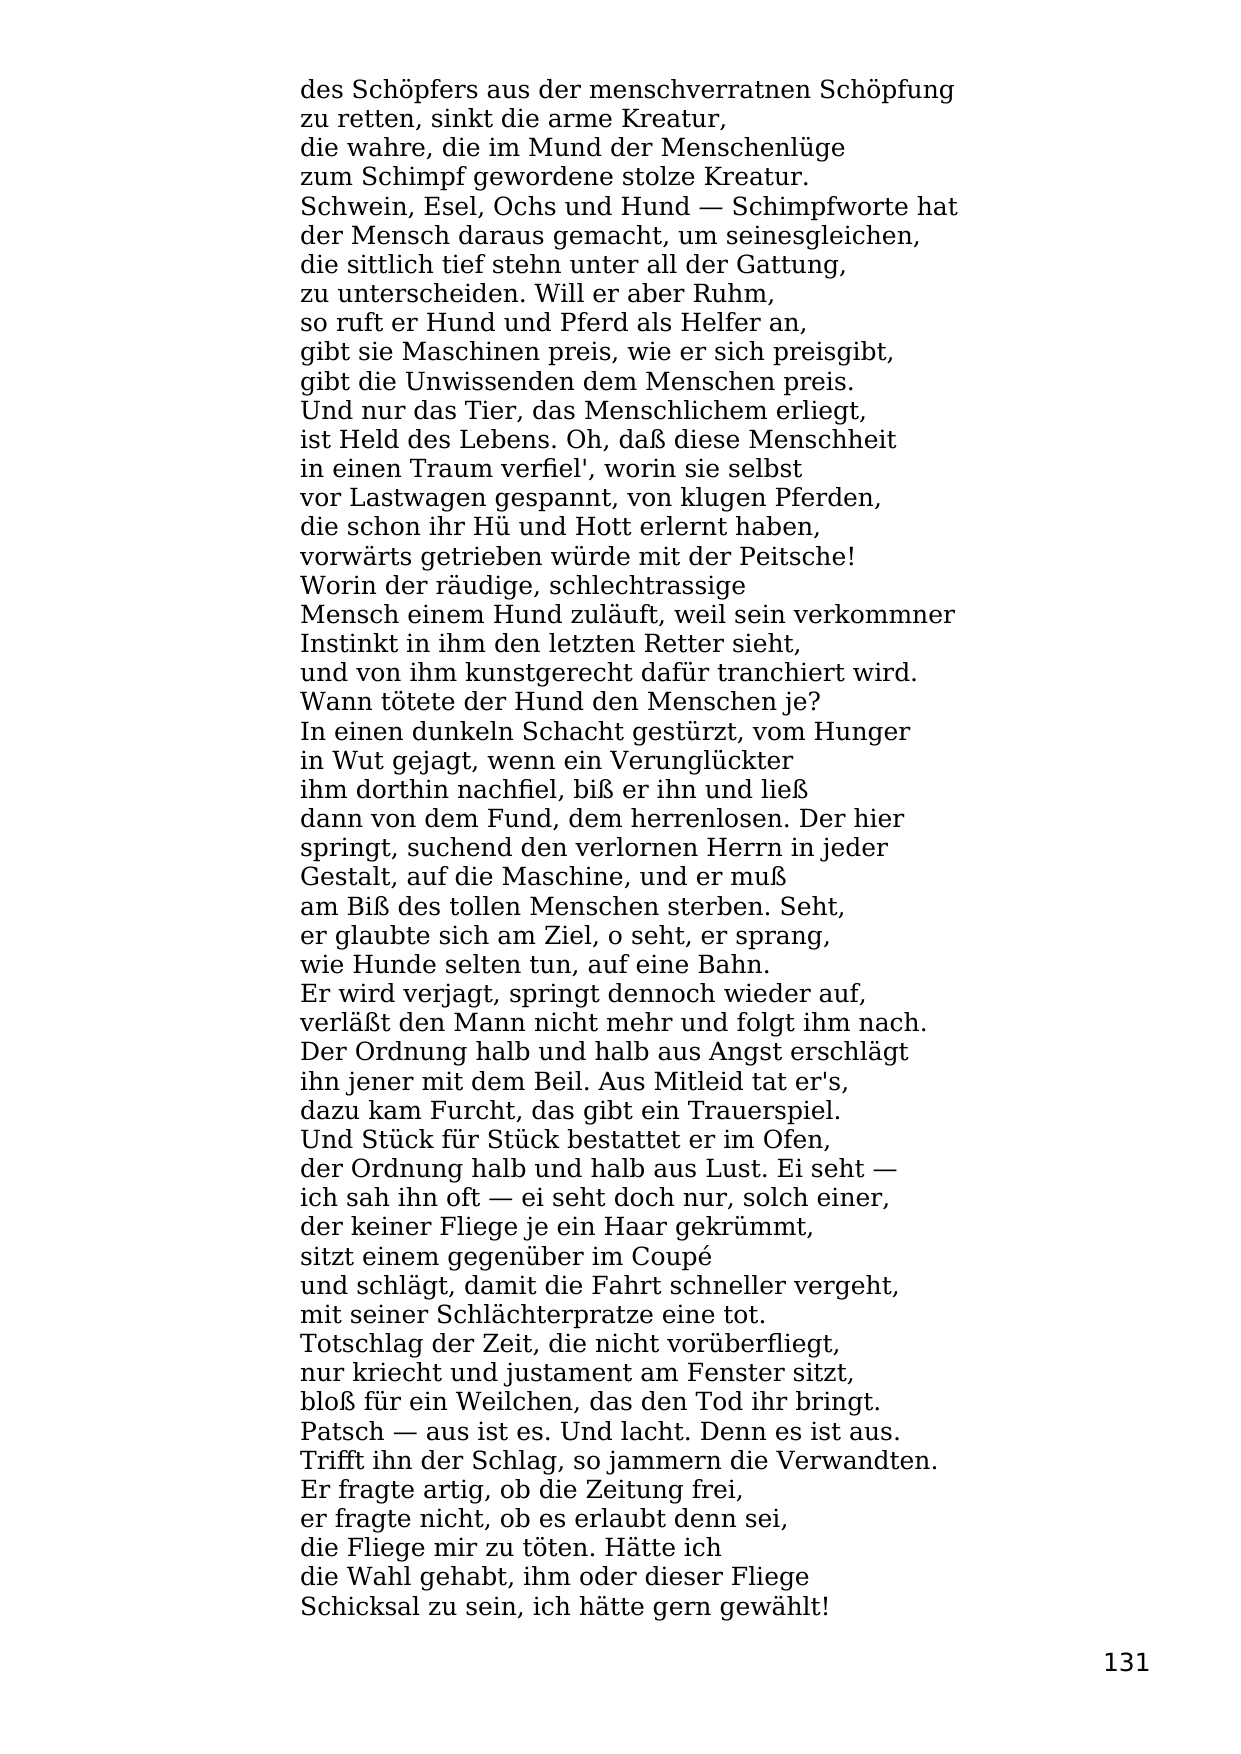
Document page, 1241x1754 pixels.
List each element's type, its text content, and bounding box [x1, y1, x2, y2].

text Trifft ihn der Schlag, so jammern die Verwandten. [300, 1446, 1151, 1475]
text Er fragte artig, ob die Zeitung frei, [300, 1475, 1151, 1504]
text ist Held des Lebens. Oh, daß diese Menschheit [300, 425, 1151, 454]
text bloß für ein Weilchen, das den Tod ihr bringt. [300, 1387, 1151, 1417]
text Und nur das Tier, das Menschlichem erliegt, [300, 396, 1151, 425]
text in Wut gejagt, wenn ein Verunglückter [300, 746, 1151, 775]
text Mensch einem Hund zuläuft, weil sein verkommner [300, 600, 1151, 629]
text Gestalt, auf die Maschine, und er muß [300, 862, 1151, 892]
text Totschlag der Zeit, die nicht vorüberfliegt, [300, 1329, 1151, 1358]
text Patsch — aus ist es. Und lacht. Denn es ist aus. [300, 1417, 1151, 1446]
text Wann tötete der Hund den Menschen je? [300, 687, 1151, 717]
text mit seiner Schlächterpratze eine tot. [300, 1300, 1151, 1329]
text dazu kam Furcht, das gibt ein Trauerspiel. [300, 1096, 1151, 1125]
text in einen Traum verfiel', worin sie selbst [300, 454, 1151, 483]
text des Schöpfers aus der menschverratnen Schöpfung [300, 75, 1151, 104]
text verläßt den Mann nicht mehr und folgt ihm nach. [300, 1008, 1151, 1037]
text am Biß des tollen Menschen sterben. Seht, [300, 892, 1151, 921]
text die Wahl gehabt, ihm oder dieser Fliege [300, 1562, 1151, 1592]
text und von ihm kunstgerecht dafür tranchiert wird. [300, 658, 1151, 687]
text In einen dunkeln Schacht gestürzt, vom Hunger [300, 717, 1151, 746]
text die schon ihr Hü und Hott erlernt haben, [300, 512, 1151, 542]
text Schwein, Esel, Ochs und Hund — Schimpfworte hat [300, 192, 1151, 221]
text die Fliege mir zu töten. Hätte ich [300, 1533, 1151, 1562]
text ihn jener mit dem Beil. Aus Mitleid tat er's, [300, 1067, 1151, 1096]
text gibt die Unwissenden dem Menschen preis. [300, 367, 1151, 396]
text so ruft er Hund und Pferd als Helfer an, [300, 308, 1151, 337]
text Und Stück für Stück bestattet er im Ofen, [300, 1125, 1151, 1154]
text der Ordnung halb und halb aus Lust. Ei seht — [300, 1154, 1151, 1183]
text der Mensch daraus gemacht, um seinesgleichen, [300, 221, 1151, 250]
text zu unterscheiden. Will er aber Ruhm, [300, 279, 1151, 308]
text nur kriecht und justament am Fenster sitzt, [300, 1358, 1151, 1387]
text der keiner Fliege je ein Haar gekrümmt, [300, 1212, 1151, 1242]
text zu retten, sinkt die arme Kreatur, [300, 104, 1151, 133]
text gibt sie Maschinen preis, wie er sich preisgibt, [300, 337, 1151, 367]
text er glaubte sich am Ziel, o seht, er sprang, [300, 921, 1151, 950]
text dann von dem Fund, dem herrenlosen. Der hier [300, 804, 1151, 833]
text er fragte nicht, ob es erlaubt denn sei, [300, 1504, 1151, 1533]
text zum Schimpf gewordene stolze Kreatur. [300, 162, 1151, 192]
text die wahre, die im Mund der Menschenlüge [300, 133, 1151, 162]
text sitzt einem gegenüber im Coupé [300, 1242, 1151, 1271]
text die sittlich tief stehn unter all der Gattung, [300, 250, 1151, 279]
text ich sah ihn oft — ei seht doch nur, solch einer, [300, 1183, 1151, 1212]
text Er wird verjagt, springt dennoch wieder auf, [300, 979, 1151, 1008]
text wie Hunde selten tun, auf eine Bahn. [300, 950, 1151, 979]
text Schicksal zu sein, ich hätte gern gewählt! [300, 1592, 1151, 1621]
text und schlägt, damit die Fahrt schneller vergeht, [300, 1271, 1151, 1300]
text Worin der räudige, schlechtrassige [300, 571, 1151, 600]
text Instinkt in ihm den letzten Retter sieht, [300, 629, 1151, 658]
text springt, suchend den verlornen Herrn in jeder [300, 833, 1151, 862]
text ihm dorthin nachfiel, biß er ihn und ließ [300, 775, 1151, 804]
text vorwärts getrieben würde mit der Peitsche! [300, 542, 1151, 571]
text vor Lastwagen gespannt, von klugen Pferden, [300, 483, 1151, 512]
text Der Ordnung halb und halb aus Angst erschlägt [300, 1037, 1151, 1067]
